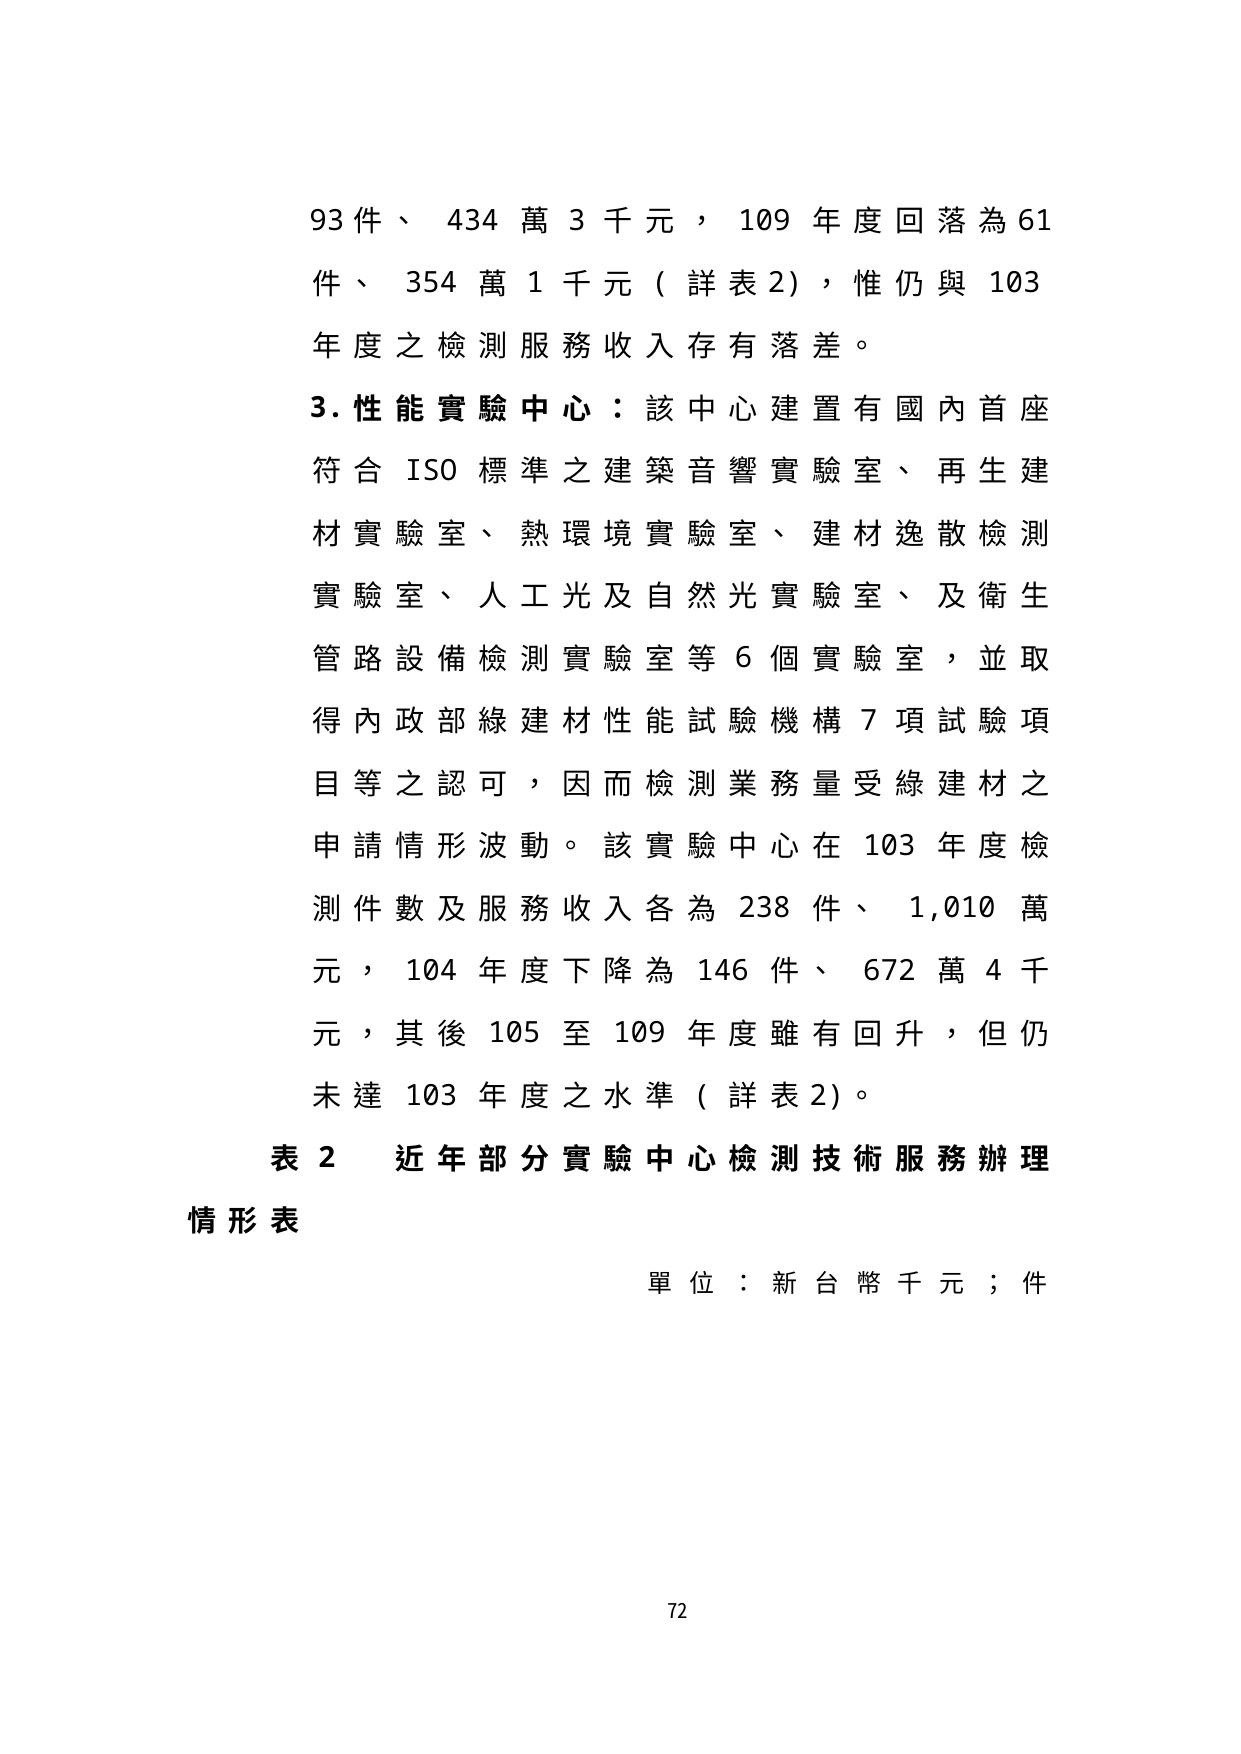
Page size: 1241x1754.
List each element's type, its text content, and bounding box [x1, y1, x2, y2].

text 表2 近年部分實驗中心檢測技術服務辦理情形表 [181, 1115, 1056, 1240]
text 單位：新台幣千元；件 [181, 1240, 1056, 1302]
text 93件、434萬3千元，109年度回落為61件、354萬1千元(詳表2)，惟仍與103年度之檢測服務收入存有落差。 [269, 177, 1056, 365]
text 3.性能實驗中心：該中心建置有國內首座符合ISO標準之建築音響實驗室、再生建材實驗室、熱環境實驗室、建材逸散檢測實驗室、人工光及自然光實驗室、及衛生管路設備檢測實驗室等6個實驗室，並取得內政部綠建材性能試驗機構7項試驗項目等之認可，因而檢測業務量受綠建材之申請情形波動。該實驗中心在103年度檢測件數及服務收入各為238件、1,010萬元，104年度下降為146件、672萬4千元，其後105至109年度雖有回升，但仍未達103年度之水準(詳表2)。 [269, 365, 1056, 1115]
